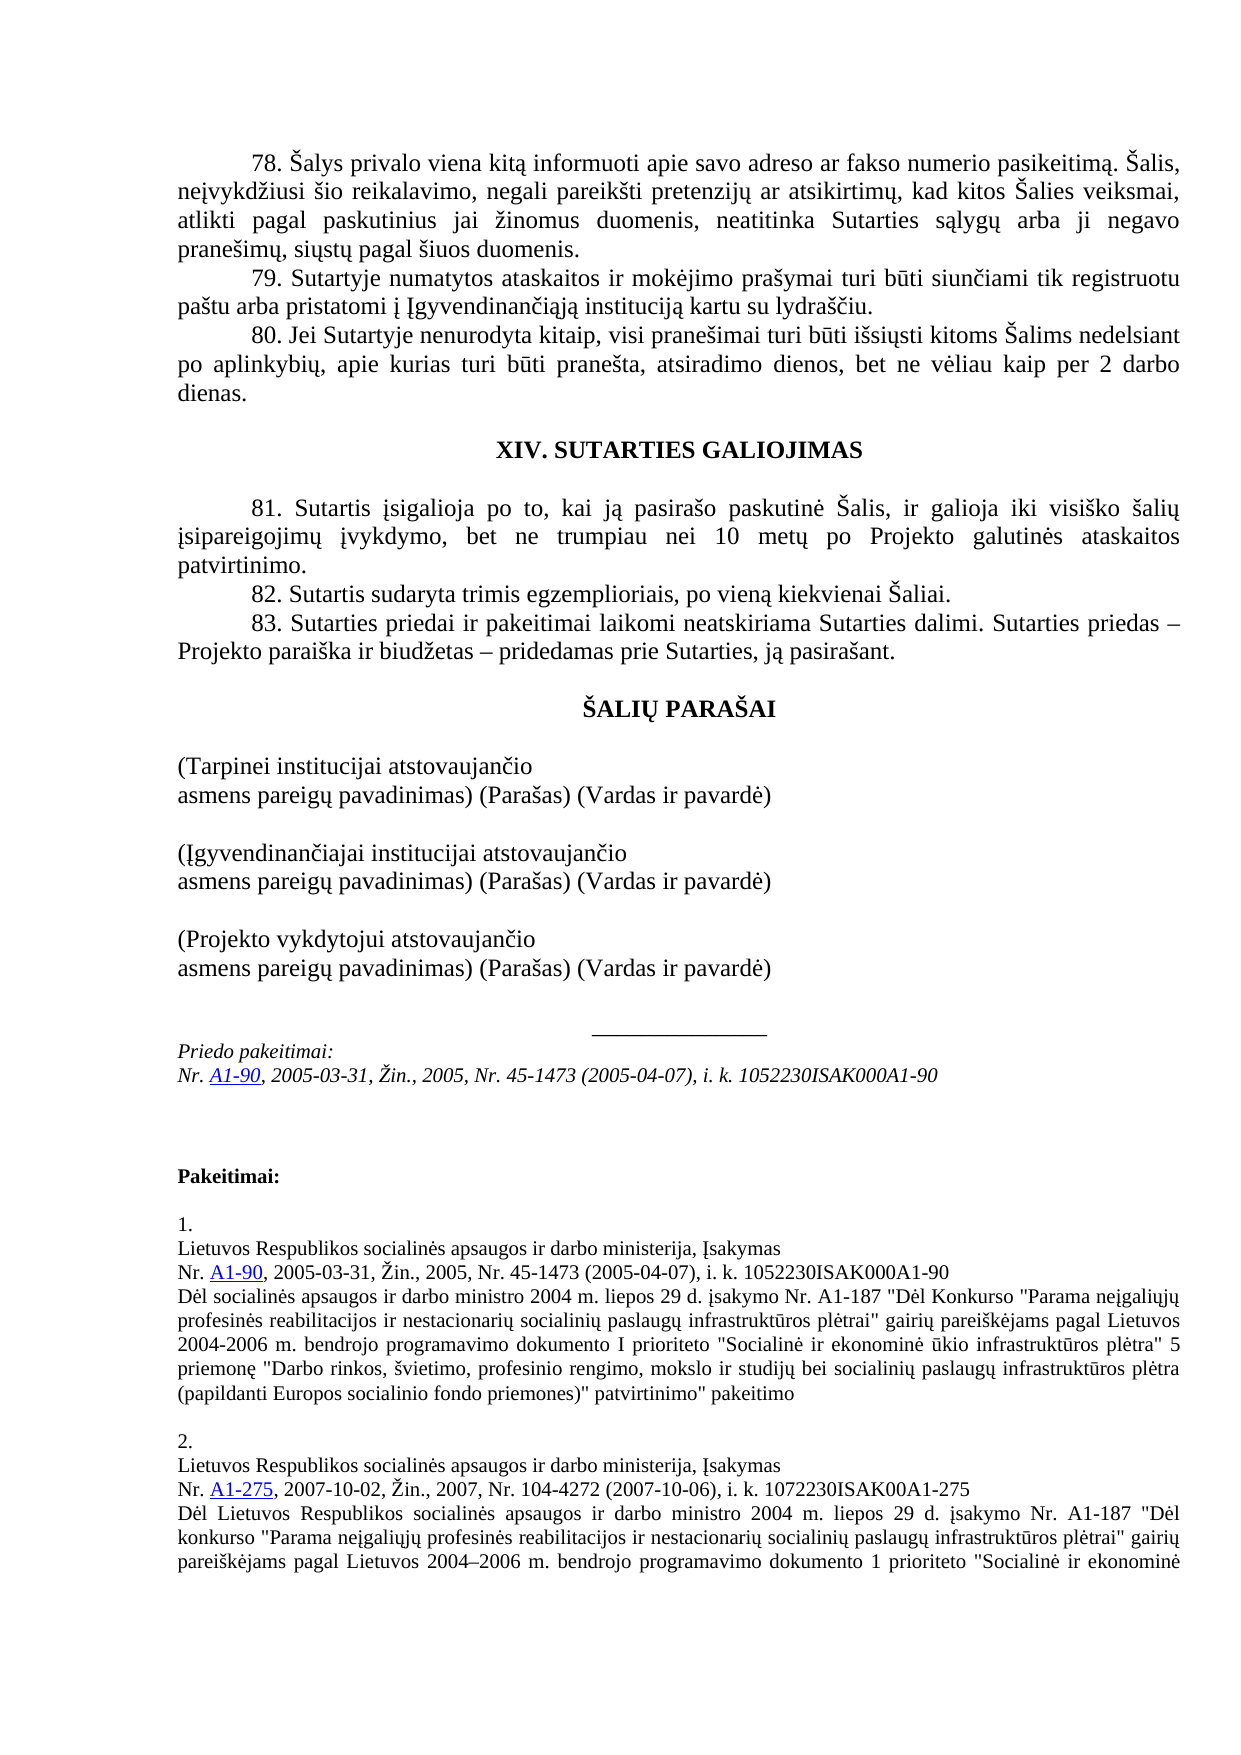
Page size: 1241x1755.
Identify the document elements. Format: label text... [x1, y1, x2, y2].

text 78. Šalys privalo viena kitą informuoti apie savo adreso ar fakso numerio pasikeitimą. Šalis, neįvykdžiusi šio reikalavimo, negali pareikšti pretenzijų ar atsikirtimų, kad kitos Šalies veiksmai, atlikti pagal paskutinius jai žinomus duomenis, neatitinka Sutarties sąlygų arba ji negavo pranešimų, siųstų pagal šiuos duomenis. [177, 148, 1181, 263]
text 80. Jei Sutartyje nenurodyta kitaip, visi pranešimai turi būti išsiųsti kitoms Šalims nedelsiant po aplinkybių, apie kurias turi būti pranešta, atsiradimo dienos, bet ne vėliau kaip per 2 darbo dienas. [177, 320, 1181, 406]
text Lietuvos Respublikos socialinės apsaugos ir darbo ministerija, Įsakymas [177, 1236, 1181, 1260]
text ŠALIŲ PARAŠAI [177, 694, 1181, 723]
text Dėl Lietuvos Respublikos socialinės apsaugos ir darbo ministro 2004 m. liepos 29 d. įsakymo Nr. A1-187 "Dėl konkurso "Parama neįgaliųjų profesinės reabilitacijos ir nestacionarių socialinių paslaugų infrastruktūros plėtrai" gairių pareiškėjams pagal Lietuvos 2004–2006 m. bendrojo programavimo dokumento 1 prioriteto "Socialinė ir ekonominė [177, 1501, 1181, 1573]
text asmens pareigų pavadinimas) (Parašas) (Vardas ir pavardė) [177, 866, 1181, 895]
text Lietuvos Respublikos socialinės apsaugos ir darbo ministerija, Įsakymas [177, 1453, 1181, 1477]
text Pakeitimai: [177, 1164, 1181, 1188]
text 83. Sutarties priedai ir pakeitimai laikomi neatskiriama Sutarties dalimi. Sutarties priedas – Projekto paraiška ir biudžetas – pridedamas prie Sutarties, ją pasirašant. [177, 608, 1181, 665]
text Priedo pakeitimai: [177, 1039, 1181, 1063]
text (Įgyvendinančiajai institucijai atstovaujančio [177, 838, 1181, 866]
text asmens pareigų pavadinimas) (Parašas) (Vardas ir pavardė) [177, 953, 1181, 981]
text Nr. A1-90, 2005-03-31, Žin., 2005, Nr. 45-1473 (2005-04-07), i. k. 1052230ISAK000A1-90 [177, 1063, 1181, 1087]
text 81. Sutartis įsigalioja po to, kai ją pasirašo paskutinė Šalis, ir galioja iki visiško šalių įsipareigojimų įvykdymo, bet ne trumpiau nei 10 metų po Projekto galutinės ataskaitos patvirtinimo. [177, 493, 1181, 579]
text 82. Sutartis sudaryta trimis egzemplioriais, po vieną kiekvienai Šaliai. [177, 579, 1181, 608]
text Nr. A1-90, 2005-03-31, Žin., 2005, Nr. 45-1473 (2005-04-07), i. k. 1052230ISAK000A1-90 [177, 1260, 1181, 1284]
text ______________ [177, 1010, 1181, 1039]
text (Projekto vykdytojui atstovaujančio [177, 924, 1181, 953]
text XIV. SUTARTIES GALIOJIMAS [177, 435, 1181, 464]
text Nr. A1-275, 2007-10-02, Žin., 2007, Nr. 104-4272 (2007-10-06), i. k. 1072230ISAK00A1-275 [177, 1477, 1181, 1501]
text Dėl socialinės apsaugos ir darbo ministro 2004 m. liepos 29 d. įsakymo Nr. A1-187 "Dėl Konkurso "Parama neįgaliųjų profesinės reabilitacijos ir nestacionarių socialinių paslaugų infrastruktūros plėtrai" gairių pareiškėjams pagal Lietuvos 2004-2006 m. bendrojo programavimo dokumento I prioriteto "Socialinė ir ekonominė ūkio infrastruktūros plėtra" 5 priemonę "Darbo rinkos, švietimo, profesinio rengimo, mokslo ir studijų bei socialinių paslaugų infrastruktūros plėtra (papildanti Europos socialinio fondo priemones)" patvirtinimo" pakeitimo [177, 1284, 1181, 1404]
text 2. [177, 1428, 1181, 1453]
text 1. [177, 1212, 1181, 1236]
text asmens pareigų pavadinimas) (Parašas) (Vardas ir pavardė) [177, 780, 1181, 809]
text 79. Sutartyje numatytos ataskaitos ir mokėjimo prašymai turi būti siunčiami tik registruotu paštu arba pristatomi į Įgyvendinančiąją instituciją kartu su lydraščiu. [177, 263, 1181, 320]
text (Tarpinei institucijai atstovaujančio [177, 751, 1181, 780]
